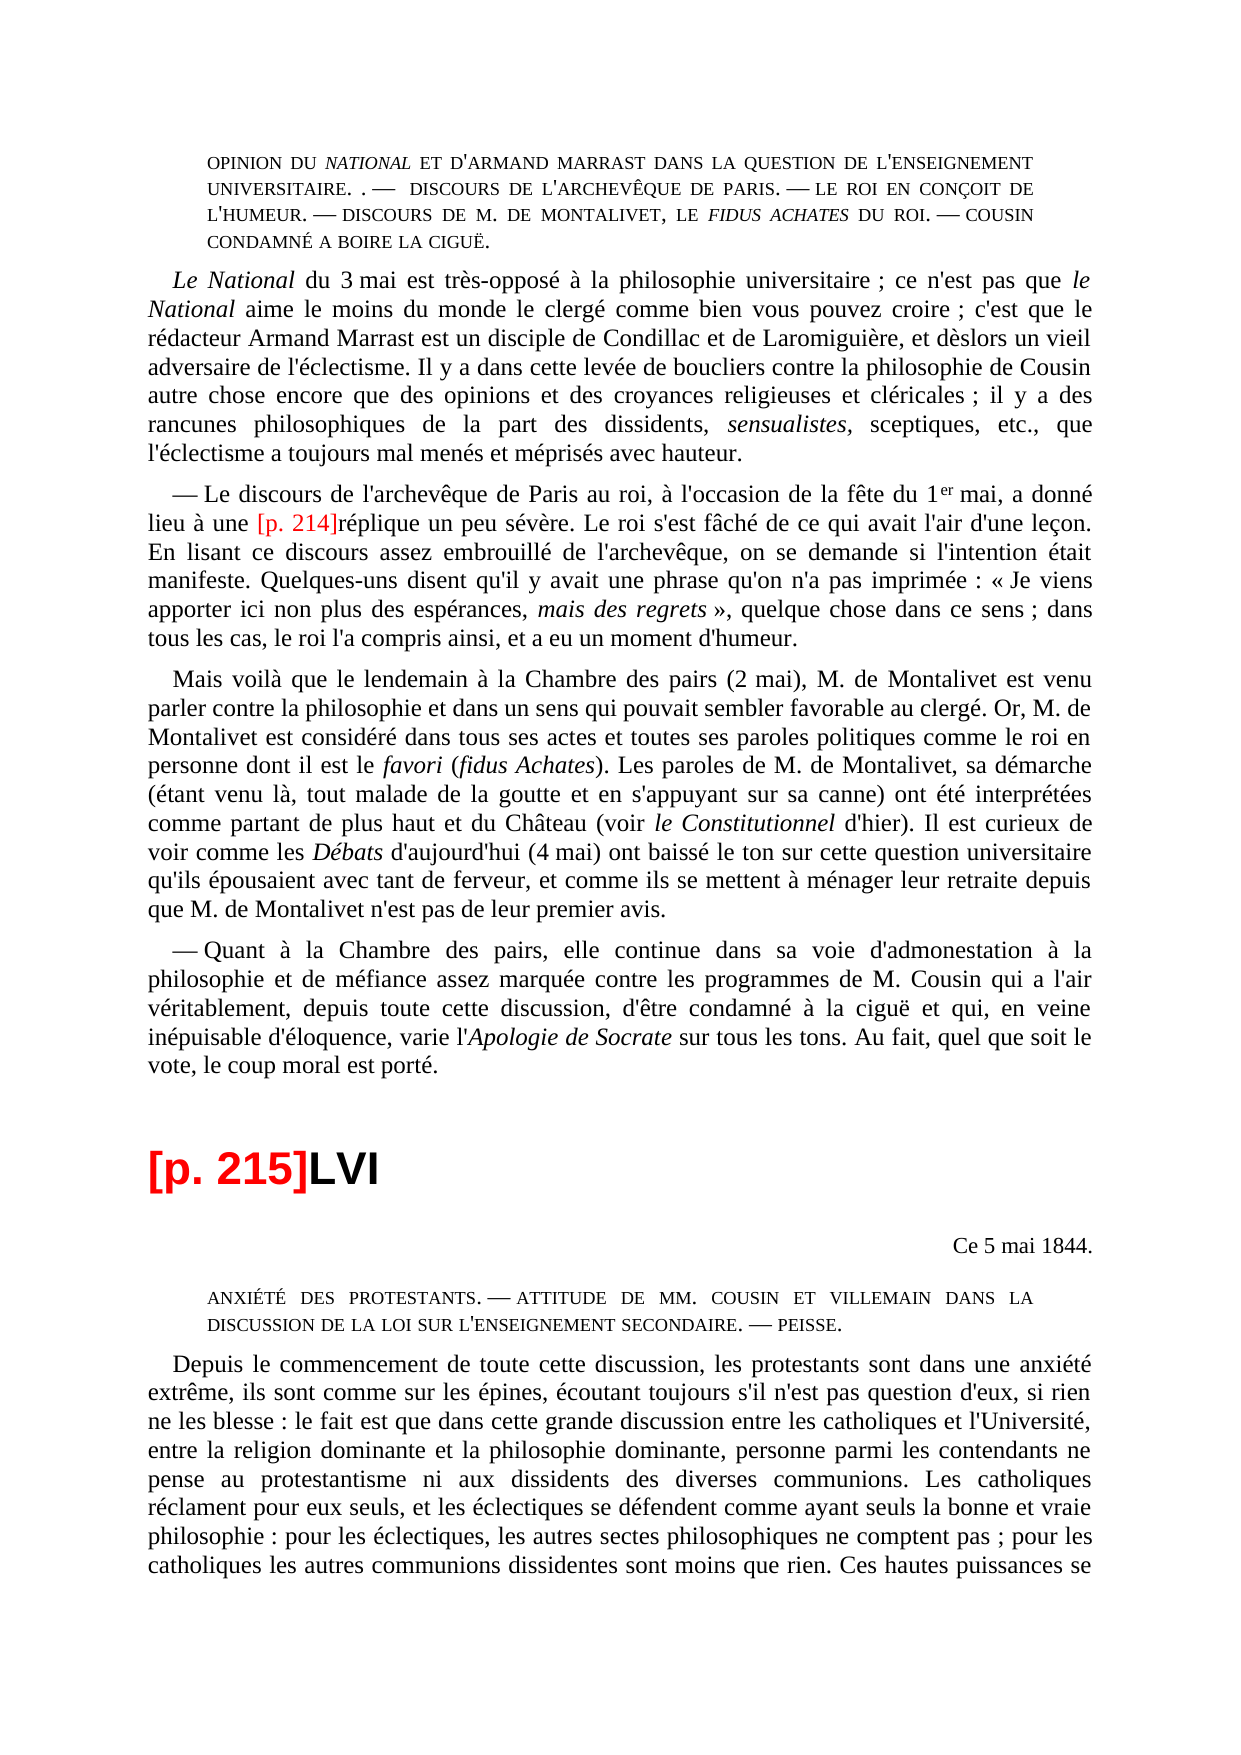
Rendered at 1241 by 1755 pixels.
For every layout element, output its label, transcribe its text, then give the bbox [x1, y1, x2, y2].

text Depuis le commencement de toute cette discussion, les protestants sont dans une anxiété extrême, ils sont comme sur les épines, écoutant toujours s'il n'est pas question d'eux, si rien ne les blesse : le fait est que dans cette grande discussion entre les catholiques et l'Université, entre la religion dominante et la philosophie dominante, personne parmi les contendants ne pense au protestantisme ni aux dissidents des diverses communions. Les catholiques réclament pour eux seuls, et les éclectiques se défendent comme ayant seuls la bonne et vraie philosophie : pour les éclectiques, les autres sectes philosophiques ne comptent pas ; pour les catholiques les autres communions dissidentes sont moins que rien. Ces hautes puissances se [148, 1349, 1093, 1579]
text Mais voilà que le lendemain à la Chambre des pairs (2 mai), M. de Montalivet est venu parler contre la philosophie et dans un sens qui pouvait sembler favorable au clergé. Or, M. de Montalivet est considéré dans tous ses actes et toutes ses paroles politiques comme le roi en personne dont il est le favori (fidus Achates). Les paroles de M. de Montalivet, sa démarche (étant venu là, tout malade de la goutte et en s'appuyant sur sa canne) ont été interprétées comme partant de plus haut et du Château (voir le Constitutionnel d'hier). Il est curieux de voir comme les Débats d'aujourd'hui (4 mai) ont baissé le ton sur cette question universitaire qu'ils épousaient avec tant de ferveur, et comme ils se mettent à ménager leur retraite depuis que M. de Montalivet n'est pas de leur premier avis. [148, 664, 1093, 923]
subtitle [p. 215]LVI [148, 1142, 1093, 1194]
text — Le discours de l'archevêque de Paris au roi, à l'occasion de la fête du 1er mai, a donné lieu à une [p. 214]réplique un peu sévère. Le roi s'est fâché de ce qui avait l'air d'une leçon. En lisant ce discours assez embrouillé de l'archevêque, on se demande si l'intention était manifeste. Quelques-uns disent qu'il y avait une phrase qu'on n'a pas imprimée : « Je viens apporter ici non plus des espérances, mais des regrets », quelque chose dans ce sens ; dans tous les cas, le roi l'a compris ainsi, et a eu un moment d'humeur. [148, 479, 1093, 652]
text opinion du national et d'armand marrast dans la question de l'enseignement universitaire. . — discours de l'archevêque de paris. — le roi en conçoit de l'humeur. — discours de m. de montalivet, le fidus achates du roi. — cousin condamné a boire la ciguë. [207, 148, 1033, 253]
text — Quant à la Chambre des pairs, elle continue dans sa voie d'admonestation à la philosophie et de méfiance assez marquée contre les programmes de M. Cousin qui a l'air véritablement, depuis toute cette discussion, d'être condamné à la ciguë et qui, en veine inépuisable d'éloquence, varie l'Apologie de Socrate sur tous les tons. Au fait, quel que soit le vote, le coup moral est porté. [148, 936, 1093, 1079]
text anxiété des protestants. — attitude de mm. cousin et villemain dans la discussion de la loi sur l'enseignement secondaire. — peisse. [207, 1283, 1033, 1336]
text Ce 5 mai 1844. [148, 1232, 1093, 1258]
text Le National du 3 mai est très-opposé à la philosophie universitaire ; ce n'est pas que le National aime le moins du monde le clergé comme bien vous pouvez croire ; c'est que le rédacteur Armand Marrast est un disciple de Condillac et de Laromiguière, et dèslors un vieil adversaire de l'éclectisme. Il y a dans cette levée de boucliers contre la philosophie de Cousin autre chose encore que des opinions et des croyances religieuses et cléricales ; il y a des rancunes philosophiques de la part des dissidents, sensualistes, sceptiques, etc., que l'éclectisme a toujours mal menés et méprisés avec hauteur. [148, 266, 1093, 467]
